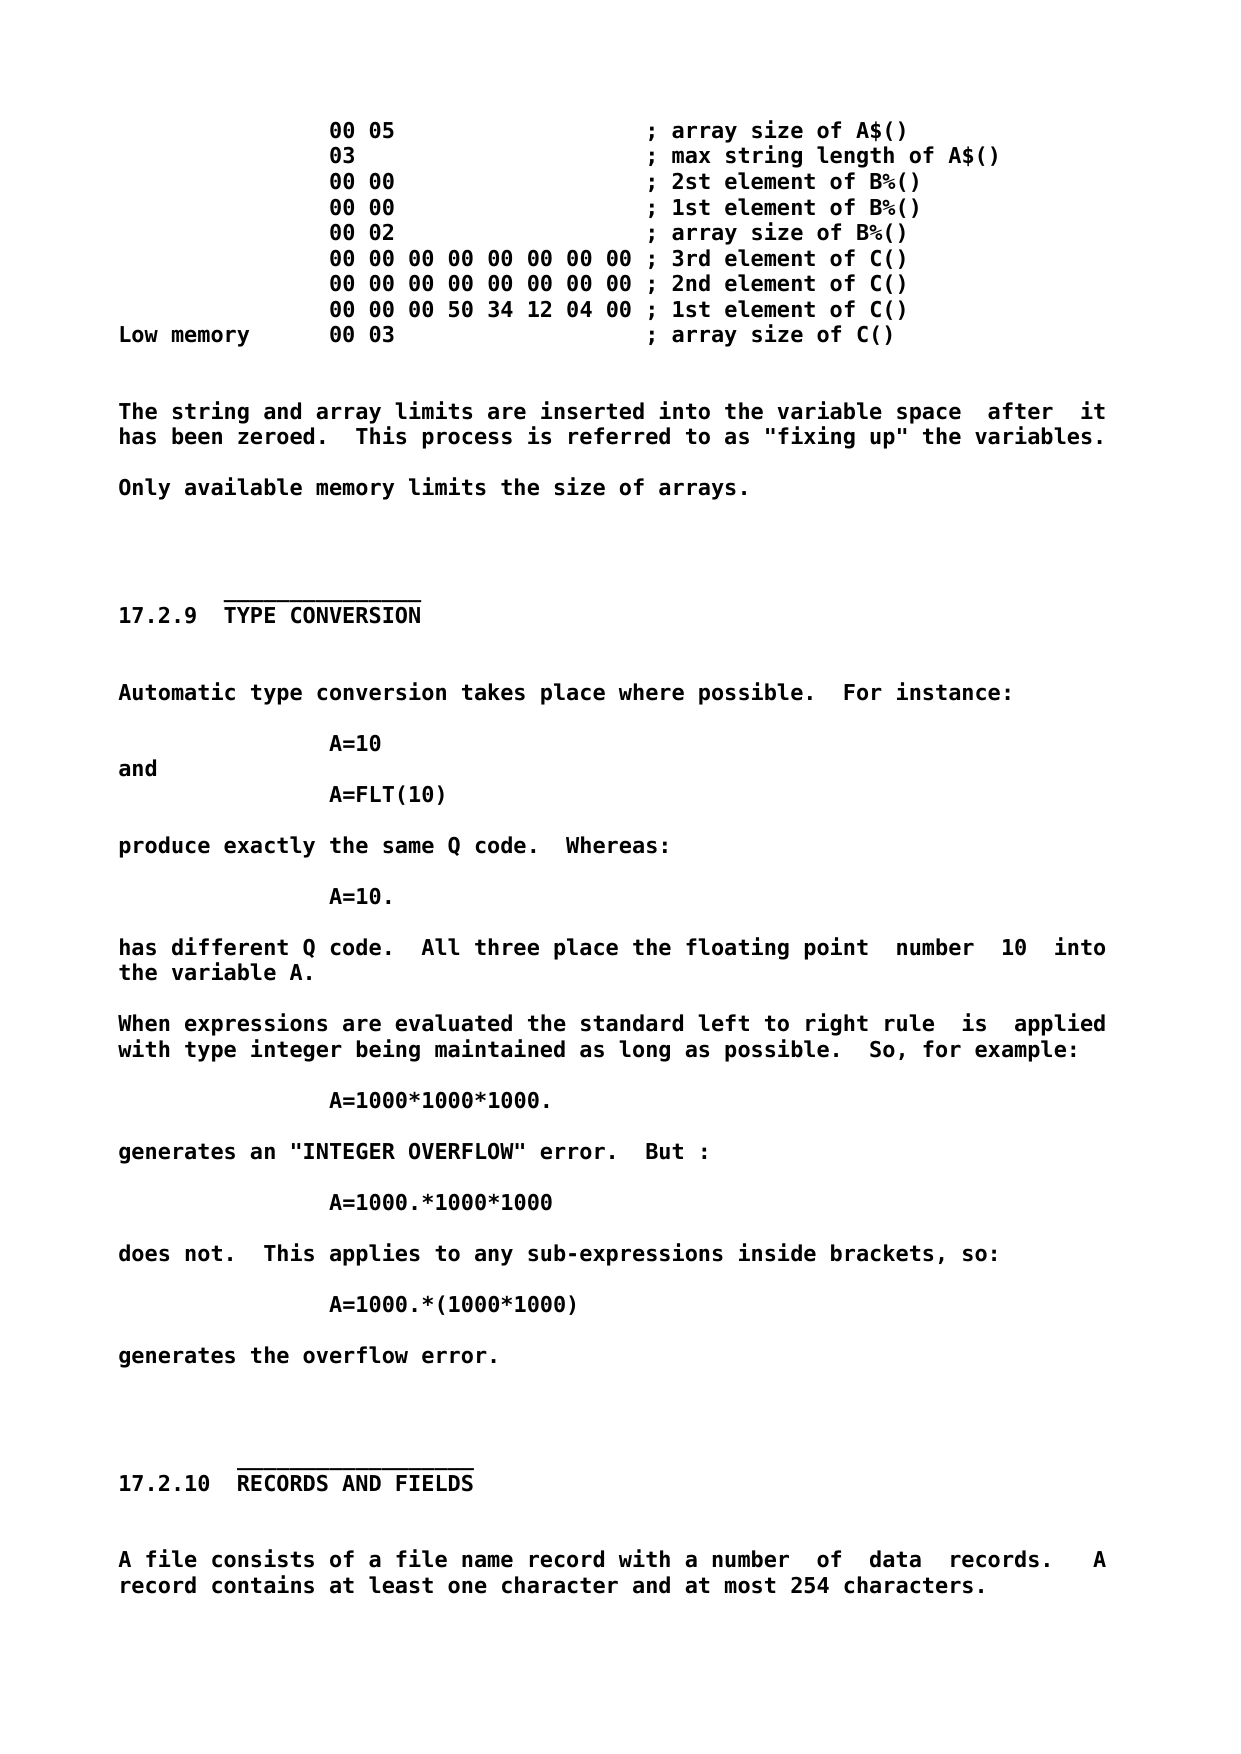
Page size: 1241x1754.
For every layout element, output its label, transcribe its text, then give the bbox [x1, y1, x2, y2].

text 03 ; max string length of A$() [118, 144, 1122, 169]
text generates an "INTEGER OVERFLOW" error. But : [118, 1139, 1122, 1164]
text has been zeroed. This process is referred to as "fixing up" the variables. [118, 424, 1122, 450]
text produce exactly the same Q code. Whereas: [118, 833, 1122, 858]
text A=10 [118, 731, 1122, 756]
text the variable A. [118, 960, 1122, 986]
text The string and array limits are inserted into the variable space after it [118, 399, 1122, 424]
text A=1000.*(1000*1000) [118, 1292, 1122, 1318]
text does not. This applies to any sub-expressions inside brackets, so: [118, 1241, 1122, 1267]
text A=10. [118, 884, 1122, 909]
text _______________ [118, 577, 1122, 603]
text with type integer being maintained as long as possible. So, for example: [118, 1037, 1122, 1062]
text Only available memory limits the size of arrays. [118, 475, 1122, 501]
text __________________ [118, 1445, 1122, 1471]
text record contains at least one character and at most 254 characters. [118, 1573, 1122, 1598]
text 00 00 00 50 34 12 04 00 ; 1st element of C() [118, 297, 1122, 322]
text generates the overflow error. [118, 1343, 1122, 1369]
text 00 00 ; 2st element of B%() [118, 169, 1122, 195]
text A=FLT(10) [118, 782, 1122, 807]
text 00 02 ; array size of B%() [118, 220, 1122, 246]
text has different Q code. All three place the floating point number 10 into [118, 935, 1122, 960]
text A=1000.*1000*1000 [118, 1190, 1122, 1216]
text Low memory 00 03 ; array size of C() [118, 322, 1122, 348]
text A file consists of a file name record with a number of data records. A [118, 1547, 1122, 1573]
text and [118, 756, 1122, 782]
text When expressions are evaluated the standard left to right rule is applied [118, 1011, 1122, 1037]
text 00 00 00 00 00 00 00 00 ; 2nd element of C() [118, 271, 1122, 297]
text 17.2.10 RECORDS AND FIELDS [118, 1471, 1122, 1496]
text Automatic type conversion takes place where possible. For instance: [118, 679, 1122, 705]
text A=1000*1000*1000. [118, 1088, 1122, 1113]
text 00 05 ; array size of A$() [118, 118, 1122, 144]
text 17.2.9 TYPE CONVERSION [118, 603, 1122, 628]
text 00 00 ; 1st element of B%() [118, 195, 1122, 220]
text 00 00 00 00 00 00 00 00 ; 3rd element of C() [118, 246, 1122, 271]
